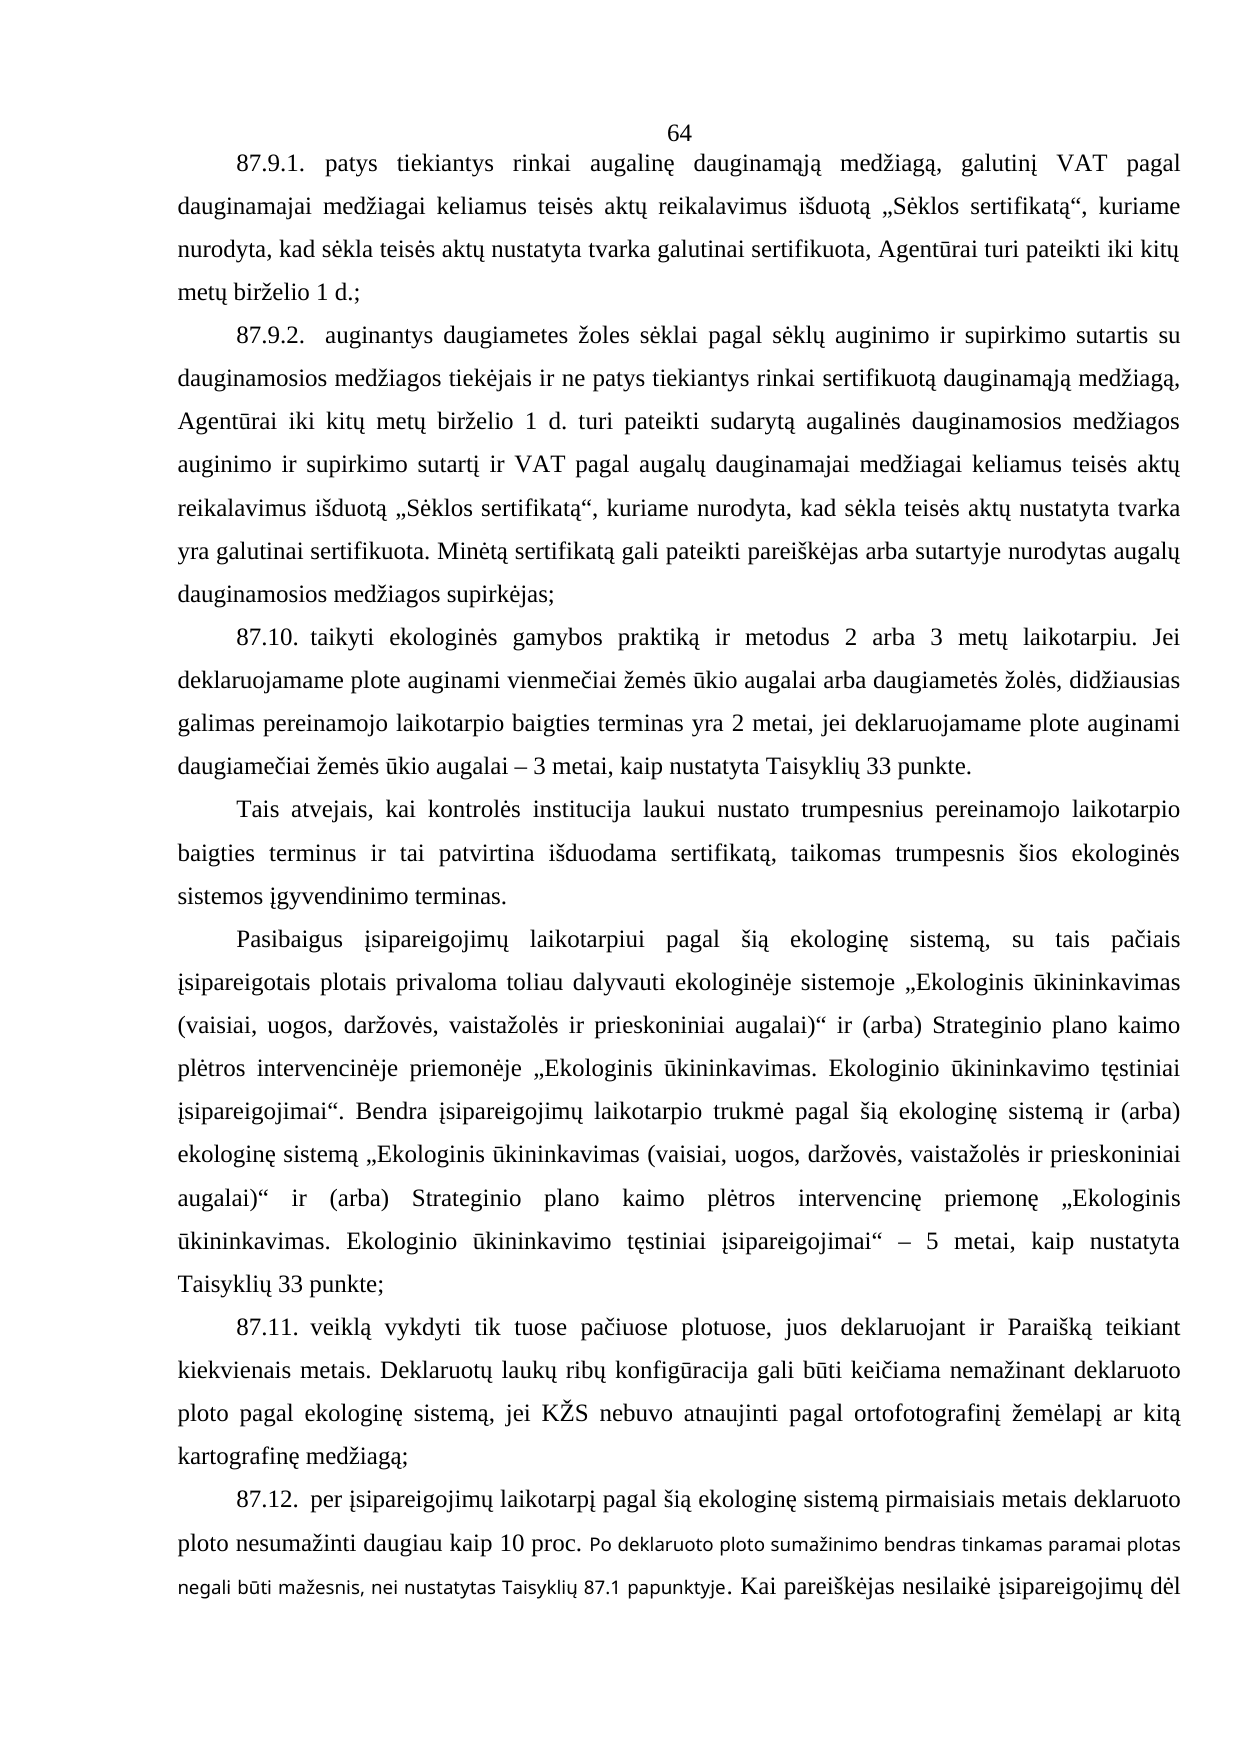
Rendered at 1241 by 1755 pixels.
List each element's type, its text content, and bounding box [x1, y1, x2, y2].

text Pasibaigus įsipareigojimų laikotarpiui pagal šią ekologinę sistemą, su tais pačiais įsipareigotais plotais privaloma toliau dalyvauti ekologinėje sistemoje „Ekologinis ūkininkavimas (vaisiai, uogos, daržovės, vaistažolės ir prieskoniniai augalai)“ ir (arba) Strateginio plano kaimo plėtros intervencinėje priemonėje „Ekologinis ūkininkavimas. Ekologinio ūkininkavimo tęstiniai įsipareigojimai“. Bendra įsipareigojimų laikotarpio trukmė pagal šią ekologinę sistemą ir (arba) ekologinę sistemą „Ekologinis ūkininkavimas (vaisiai, uogos, daržovės, vaistažolės ir prieskoniniai augalai)“ ir (arba) Strateginio plano kaimo plėtros intervencinę priemonę „Ekologinis ūkininkavimas. Ekologinio ūkininkavimo tęstiniai įsipareigojimai“ – 5 metai, kaip nustatyta Taisyklių 33 punkte; [177, 924, 1181, 1298]
text Tais atvejais, kai kontrolės institucija laukui nustato trumpesnius pereinamojo laikotarpio baigties terminus ir tai patvirtina išduodama sertifikatą, taikomas trumpesnis šios ekologinės sistemos įgyvendinimo terminas. [177, 794, 1181, 909]
text 87.9.2. auginantys daugiametes žoles sėklai pagal sėklų auginimo ir supirkimo sutartis su dauginamosios medžiagos tiekėjais ir ne patys tiekiantys rinkai sertifikuotą dauginamąją medžiagą, Agentūrai iki kitų metų birželio 1 d. turi pateikti sudarytą augalinės dauginamosios medžiagos auginimo ir supirkimo sutartį ir VAT pagal augalų dauginamajai medžiagai keliamus teisės aktų reikalavimus išduotą „Sėklos sertifikatą“, kuriame nurodyta, kad sėkla teisės aktų nustatyta tvarka yra galutinai sertifikuota. Minėtą sertifikatą gali pateikti pareiškėjas arba sutartyje nurodytas augalų dauginamosios medžiagos supirkėjas; [177, 320, 1181, 608]
text 87.12. per įsipareigojimų laikotarpį pagal šią ekologinę sistemą pirmaisiais metais deklaruoto ploto nesumažinti daugiau kaip 10 proc. Po deklaruoto ploto sumažinimo bendras tinkamas paramai plotas negali būti mažesnis, nei nustatytas Taisyklių 87.1 papunktyje. Kai pareiškėjas nesilaikė įsipareigojimų dėl [177, 1484, 1181, 1599]
text 87.11. veiklą vykdyti tik tuose pačiuose plotuose, juos deklaruojant ir Paraišką teikiant kiekvienais metais. Deklaruotų laukų ribų konfigūracija gali būti keičiama nemažinant deklaruoto ploto pagal ekologinę sistemą, jei KŽS nebuvo atnaujinti pagal ortofotografinį žemėlapį ar kitą kartografinę medžiagą; [177, 1312, 1181, 1470]
text 87.10. taikyti ekologinės gamybos praktiką ir metodus 2 arba 3 metų laikotarpiu. Jei deklaruojamame plote auginami vienmečiai žemės ūkio augalai arba daugiametės žolės, didžiausias galimas pereinamojo laikotarpio baigties terminas yra 2 metai, jei deklaruojamame plote auginami daugiamečiai žemės ūkio augalai – 3 metai, kaip nustatyta Taisyklių 33 punkte. [177, 622, 1181, 780]
text 87.9.1. patys tiekiantys rinkai augalinę dauginamąją medžiagą, galutinį VAT pagal dauginamajai medžiagai keliamus teisės aktų reikalavimus išduotą „Sėklos sertifikatą“, kuriame nurodyta, kad sėkla teisės aktų nustatyta tvarka galutinai sertifikuota, Agentūrai turi pateikti iki kitų metų birželio 1 d.; [177, 148, 1181, 306]
